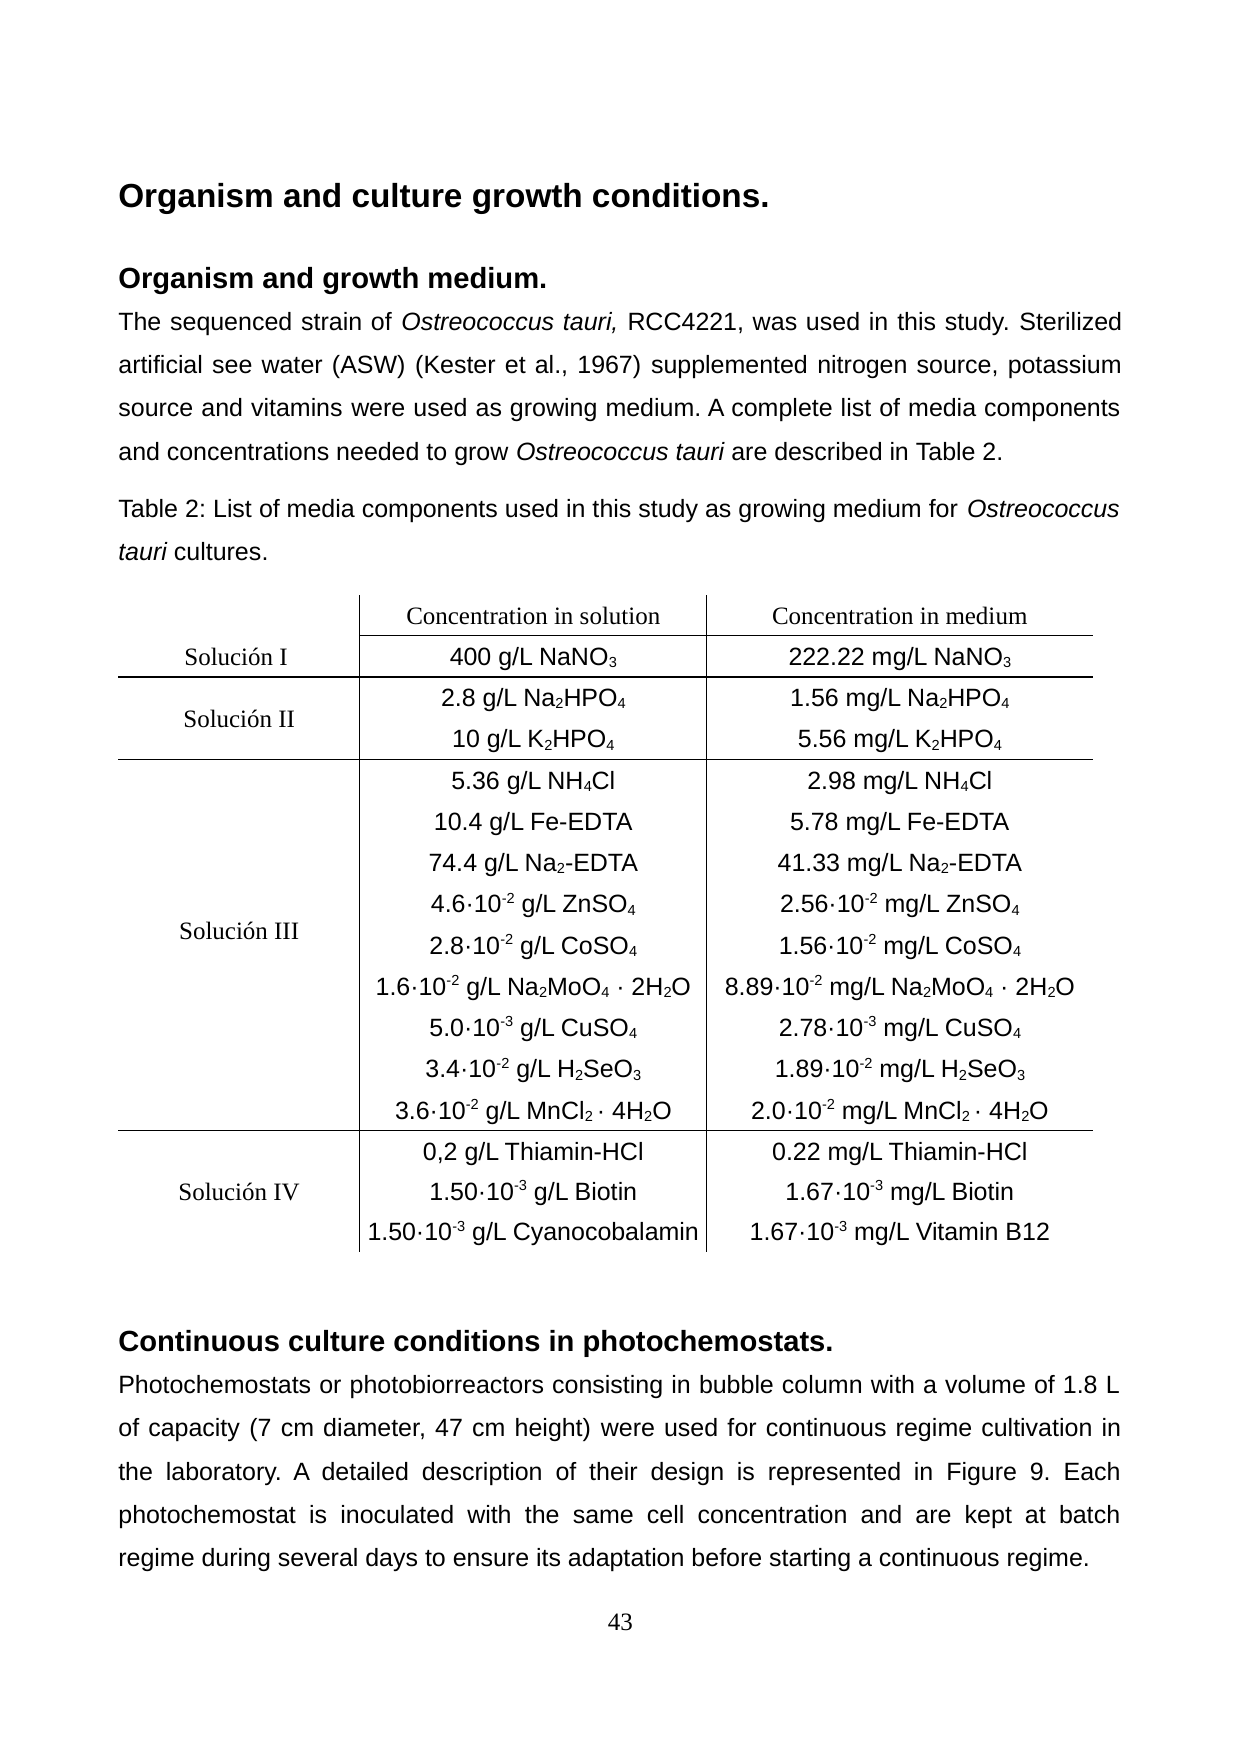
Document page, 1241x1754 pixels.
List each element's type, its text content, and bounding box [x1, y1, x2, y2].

table_cell 5.0·10-3 g/L CuSO4 [360, 1006, 706, 1048]
table_cell 1.56 mg/L Na2HPO4 [707, 678, 1093, 718]
table_cell 1.67·10-3 mg/L Vitamin B12 [707, 1212, 1093, 1252]
table_cell Solución II [118, 678, 359, 759]
table_cell 0.22 mg/L Thiamin-HCl [707, 1131, 1093, 1171]
table_cell 400 g/L NaNO3 [360, 636, 706, 676]
table_cell 10 g/L K2HPO4 [360, 718, 706, 759]
table_cell 3.4·10-2 g/L H2SeO3 [360, 1048, 706, 1089]
table_cell 41.33 mg/L Na2-EDTA [707, 841, 1093, 883]
table_cell 1.89·10-2 mg/L H2SeO3 [707, 1048, 1093, 1089]
text Table 2: List of media components used in this study as growing medium for Ostreococcus tauri cultures. [118, 494, 1122, 566]
text The sequenced strain of Ostreococcus tauri, RCC4221, was used in this study. Sterilized artificial see water (ASW) (Kester et al., 1967)⁠ supplemented nitrogen source, potassium source and vitamins were used as growing medium. A complete list of media components and concentrations needed to grow Ostreococcus tauri are described in Table 2. [118, 307, 1122, 465]
table_cell 1.6·10-2 g/L Na2MoO4 · 2H2O [360, 965, 706, 1006]
table_cell 1.56·10-2 mg/L CoSO4 [707, 924, 1093, 965]
table_cell Solución I [118, 635, 359, 676]
table_cell 10.4 g/L Fe-EDTA [360, 800, 706, 841]
table_cell Solución III [118, 760, 359, 1130]
subtitle Continuous culture conditions in photochemostats. [118, 1324, 1122, 1358]
table_cell 5.36 g/L NH4Cl [360, 760, 706, 800]
text Photochemostats or photobiorreactors consisting in bubble column with a volume of 1.8 L of capacity (7 cm diameter, 47 cm height) were used for continuous regime cultivation in the laboratory. A detailed description of their design is represented in Figure 9. Each photochemostat is inoculated with the same cell concentration and are kept at batch regime during several days to ensure its adaptation before starting a continuous regime. [118, 1370, 1122, 1571]
table_cell 5.78 mg/L Fe-EDTA [707, 800, 1093, 841]
table_cell Solución IV [118, 1131, 359, 1252]
table_cell 8.89·10-2 mg/L Na2MoO4 · 2H2O [707, 965, 1093, 1006]
table_cell 2.8·10-2 g/L CoSO4 [360, 924, 706, 965]
table_cell 2.0·10-2 mg/L MnCl2 · 4H2O [707, 1089, 1093, 1130]
table_cell 3.6·10-2 g/L MnCl2 · 4H2O [360, 1089, 706, 1130]
table_cell 74.4 g/L Na2-EDTA [360, 841, 706, 883]
table_cell 1.67·10-3 mg/L Biotin [707, 1171, 1093, 1212]
table_header Concentration in solution [360, 595, 706, 635]
subtitle Organism and culture growth conditions. [118, 176, 1122, 215]
table_cell 1.50·10-3 g/L Cyanocobalamin [360, 1212, 706, 1252]
table_header [118, 595, 359, 635]
subtitle Organism and growth medium. [118, 261, 1122, 294]
table_cell 2.98 mg/L NH4Cl [707, 760, 1093, 800]
table_cell 2.8 g/L Na2HPO4 [360, 678, 706, 718]
table_cell 2.78·10-3 mg/L CuSO4 [707, 1006, 1093, 1048]
table_cell 1.50·10-3 g/L Biotin [360, 1171, 706, 1212]
table_cell 4.6·10-2 g/L ZnSO4 [360, 883, 706, 924]
table_cell 222.22 mg/L NaNO3 [707, 636, 1093, 676]
table_cell 0,2 g/L Thiamin-HCl [360, 1131, 706, 1171]
table_cell 2.56·10-2 mg/L ZnSO4 [707, 883, 1093, 924]
table_header Concentration in medium [707, 595, 1093, 635]
table_cell 5.56 mg/L K2HPO4 [707, 718, 1093, 759]
